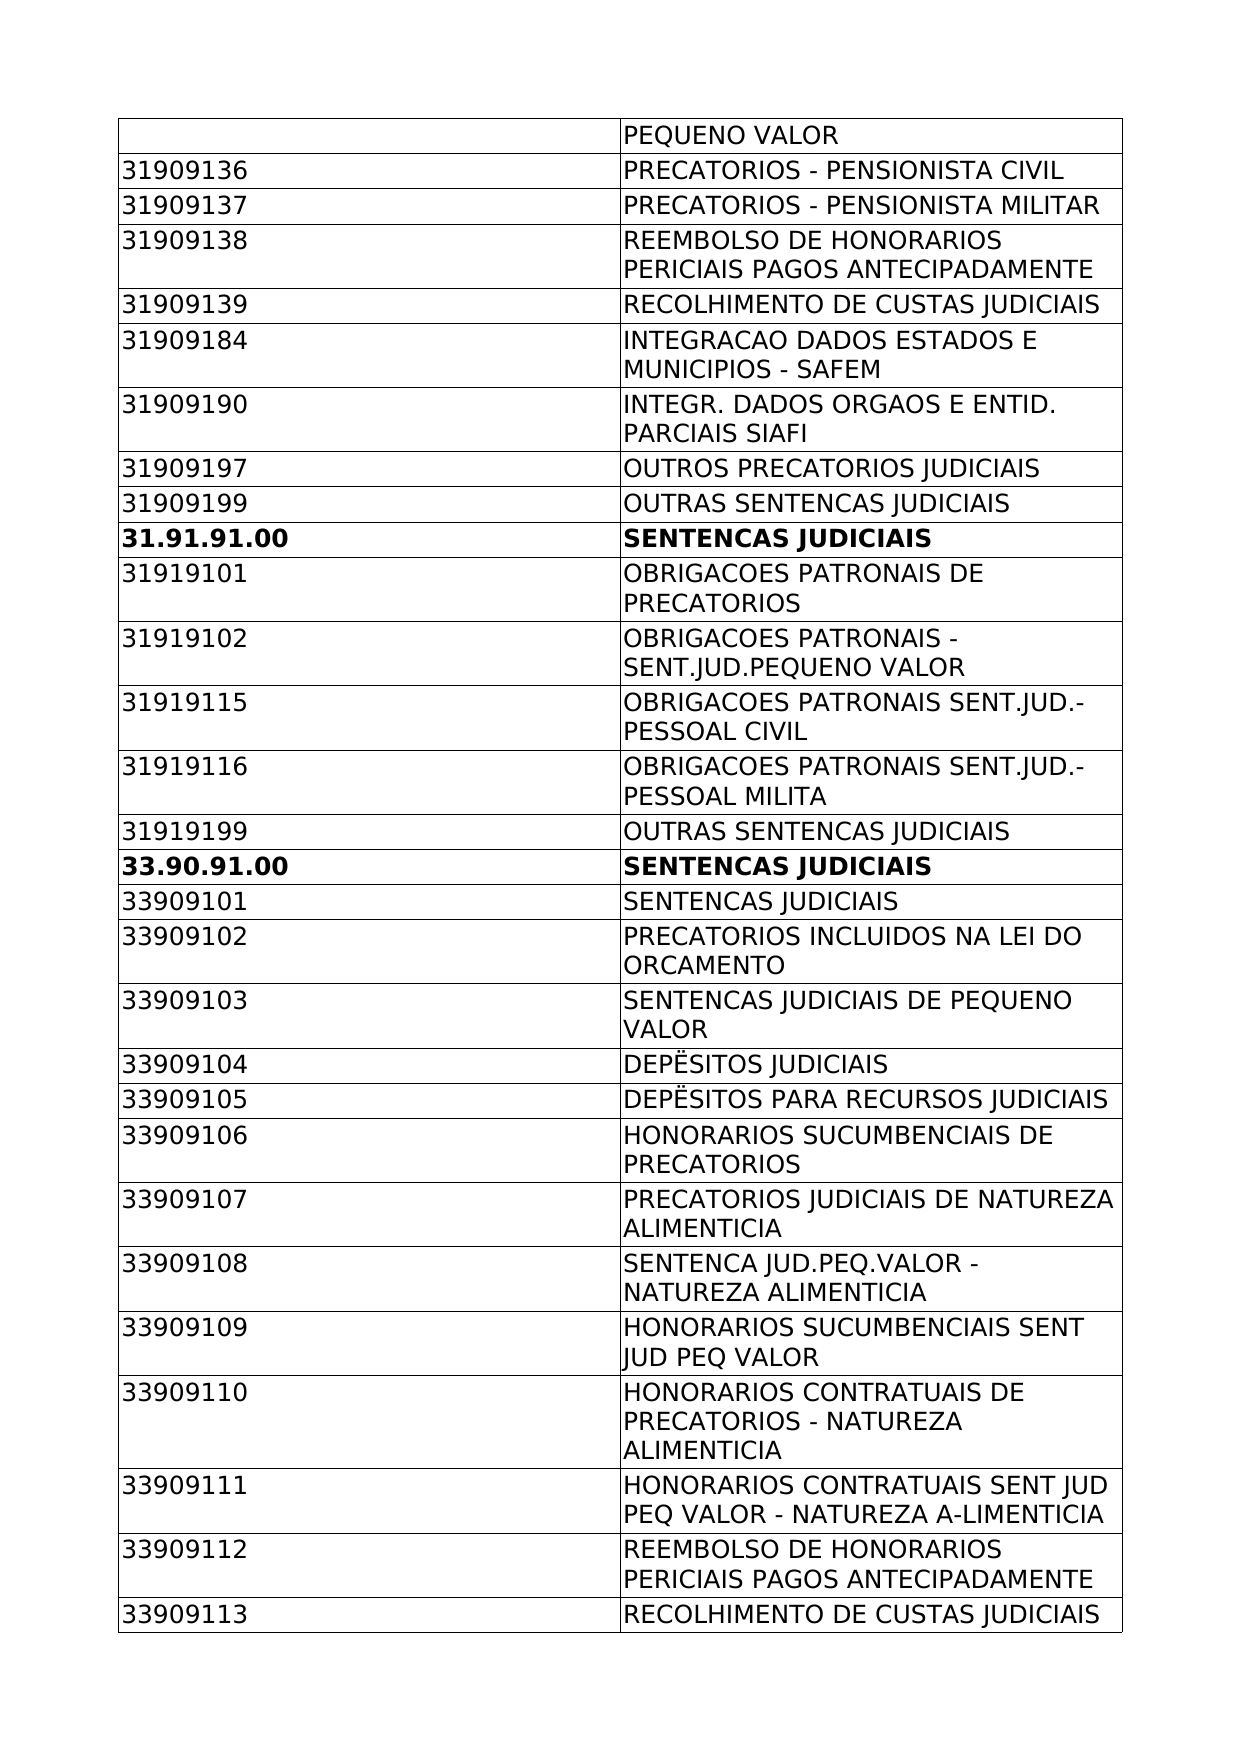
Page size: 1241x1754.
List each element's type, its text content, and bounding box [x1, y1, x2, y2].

table_cell PRECATORIOS INCLUIDOS NA LEI DO ORCAMENTO [621, 920, 1122, 983]
table_cell OBRIGACOES PATRONAIS SENT.JUD.-PESSOAL CIVIL [621, 686, 1122, 749]
table_cell HONORARIOS SUCUMBENCIAIS DE PRECATORIOS [621, 1119, 1122, 1182]
table_cell 33909103 [119, 984, 620, 1048]
table_cell 33909109 [119, 1312, 620, 1375]
table_cell OBRIGACOES PATRONAIS DE PRECATORIOS [621, 558, 1122, 621]
table_cell SENTENCA JUD.PEQ.VALOR - NATUREZA ALIMENTICIA [621, 1247, 1122, 1311]
table_cell 33909113 [119, 1598, 620, 1632]
table_cell HONORARIOS CONTRATUAIS DE PRECATORIOS - NATUREZA ALIMENTICIA [621, 1376, 1122, 1468]
table_cell OUTRAS SENTENCAS JUDICIAIS [621, 815, 1122, 849]
table_cell HONORARIOS CONTRATUAIS SENT JUD PEQ VALOR - NATUREZA A-LIMENTICIA [621, 1469, 1122, 1533]
table_cell INTEGRACAO DADOS ESTADOS E MUNICIPIOS - SAFEM [621, 324, 1122, 387]
table_cell DEPËSITOS JUDICIAIS [621, 1049, 1122, 1083]
table_cell 31909184 [119, 324, 620, 387]
table_cell [119, 119, 620, 153]
table_cell 33909102 [119, 920, 620, 983]
table_cell 31919199 [119, 815, 620, 849]
table_cell HONORARIOS SUCUMBENCIAIS SENT JUD PEQ VALOR [621, 1312, 1122, 1375]
table_cell 33909110 [119, 1376, 620, 1468]
table_cell 31919101 [119, 558, 620, 621]
table_cell 33909112 [119, 1534, 620, 1597]
table_cell 31909199 [119, 487, 620, 522]
table_cell SENTENCAS JUDICIAIS [621, 885, 1122, 919]
table_cell OBRIGACOES PATRONAIS - SENT.JUD.PEQUENO VALOR [621, 622, 1122, 685]
table_cell RECOLHIMENTO DE CUSTAS JUDICIAIS [621, 289, 1122, 323]
table_cell OUTRAS SENTENCAS JUDICIAIS [621, 487, 1122, 522]
table_cell 31919102 [119, 622, 620, 685]
table_cell 31909137 [119, 189, 620, 223]
table_cell OUTROS PRECATORIOS JUDICIAIS [621, 452, 1122, 486]
table_cell 33909106 [119, 1119, 620, 1182]
table_cell 33909111 [119, 1469, 620, 1533]
table_cell 31909138 [119, 225, 620, 288]
table_cell 31.91.91.00 [119, 523, 620, 557]
table_cell RECOLHIMENTO DE CUSTAS JUDICIAIS [621, 1598, 1122, 1632]
table_cell 31919115 [119, 686, 620, 749]
table_cell SENTENCAS JUDICIAIS [621, 523, 1122, 557]
table_cell 31909197 [119, 452, 620, 486]
table_cell DEPËSITOS PARA RECURSOS JUDICIAIS [621, 1084, 1122, 1118]
table_cell REEMBOLSO DE HONORARIOS PERICIAIS PAGOS ANTECIPADAMENTE [621, 1534, 1122, 1597]
table_cell SENTENCAS JUDICIAIS DE PEQUENO VALOR [621, 984, 1122, 1048]
table_cell 33909108 [119, 1247, 620, 1311]
table_cell 31909136 [119, 154, 620, 188]
table_cell 33909105 [119, 1084, 620, 1118]
table_cell PRECATORIOS JUDICIAIS DE NATUREZA ALIMENTICIA [621, 1183, 1122, 1246]
table_cell REEMBOLSO DE HONORARIOS PERICIAIS PAGOS ANTECIPADAMENTE [621, 225, 1122, 288]
table_cell PEQUENO VALOR [621, 119, 1122, 153]
table_cell 31919116 [119, 751, 620, 814]
table_cell 31909139 [119, 289, 620, 323]
table_cell PRECATORIOS - PENSIONISTA MILITAR [621, 189, 1122, 223]
table_cell 33909101 [119, 885, 620, 919]
table_cell PRECATORIOS - PENSIONISTA CIVIL [621, 154, 1122, 188]
table_cell 33909107 [119, 1183, 620, 1246]
table_cell 33909104 [119, 1049, 620, 1083]
table_cell INTEGR. DADOS ORGAOS E ENTID. PARCIAIS SIAFI [621, 388, 1122, 451]
table_cell 33.90.91.00 [119, 850, 620, 884]
table_cell SENTENCAS JUDICIAIS [621, 850, 1122, 884]
table_cell OBRIGACOES PATRONAIS SENT.JUD.-PESSOAL MILITA [621, 751, 1122, 814]
table_cell 31909190 [119, 388, 620, 451]
